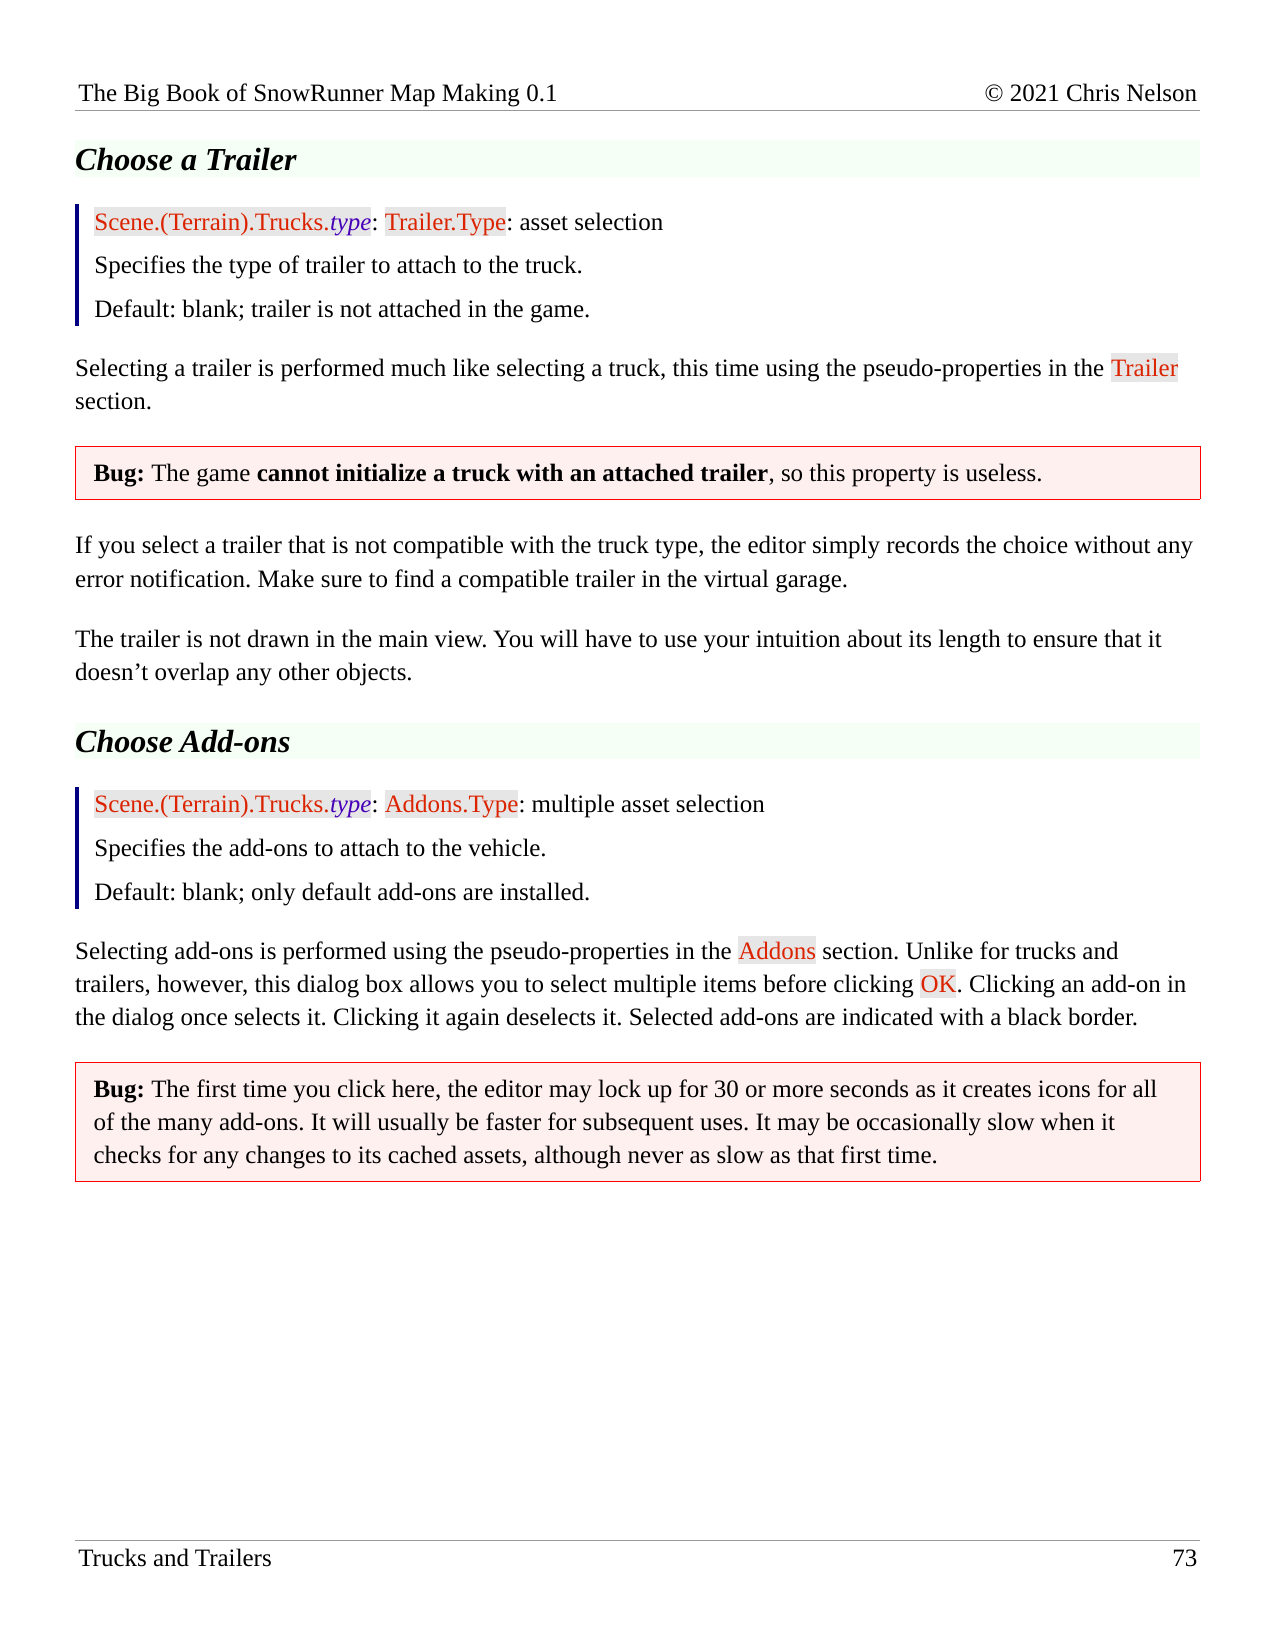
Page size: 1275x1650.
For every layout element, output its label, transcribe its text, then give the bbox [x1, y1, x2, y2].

text Default: blank; only default add-ons are installed. [79, 874, 1200, 909]
text Selecting a trailer is performed much like selecting a truck, this time using the pseudo-properties in the Trailer section. [75, 353, 1200, 415]
subtitle Choose Add-ons [75, 723, 1200, 759]
text Default: blank; trailer is not attached in the game. [79, 291, 1200, 326]
text The trailer is not drawn in the main view. You will have to use your intuition about its length to ensure that it doesn’t overlap any other objects. [75, 624, 1200, 685]
text Scene.(Terrain).Trucks.type: Trailer.Type: asset selection [79, 204, 1200, 236]
text Selecting add-ons is performed using the pseudo-properties in the Addons section. Unlike for trucks and trailers, however, this dialog box allows you to select multiple items before clicking OK. Clicking an add-on in the dialog once selects it. Clicking it again deselects it. Selected add-ons are indicated with a black border. [75, 936, 1200, 1031]
text Specifies the type of trailer to attach to the truck. [79, 247, 1200, 279]
list The first time you click here, the editor may lock up for 30 or more seconds as it creates icons for all of the many add-ons. It will usually be faster for subsequent uses. It may be occasionally slow when it checks for any changes to its cached assets, although never as slow as that first time. [76, 1063, 1200, 1181]
list The game cannot initialize a truck with an attached trailer, so this property is useless. [76, 447, 1200, 499]
text If you select a trailer that is not compatible with the truck type, the editor simply records the choice without any error notification. Make sure to find a compatible trailer in the virtual garage. [75, 531, 1200, 592]
subtitle Choose a Trailer [75, 140, 1200, 177]
text Specifies the add-ons to attach to the vehicle. [79, 830, 1200, 862]
text Scene.(Terrain).Trucks.type: Addons.Type: multiple asset selection [79, 787, 1200, 818]
